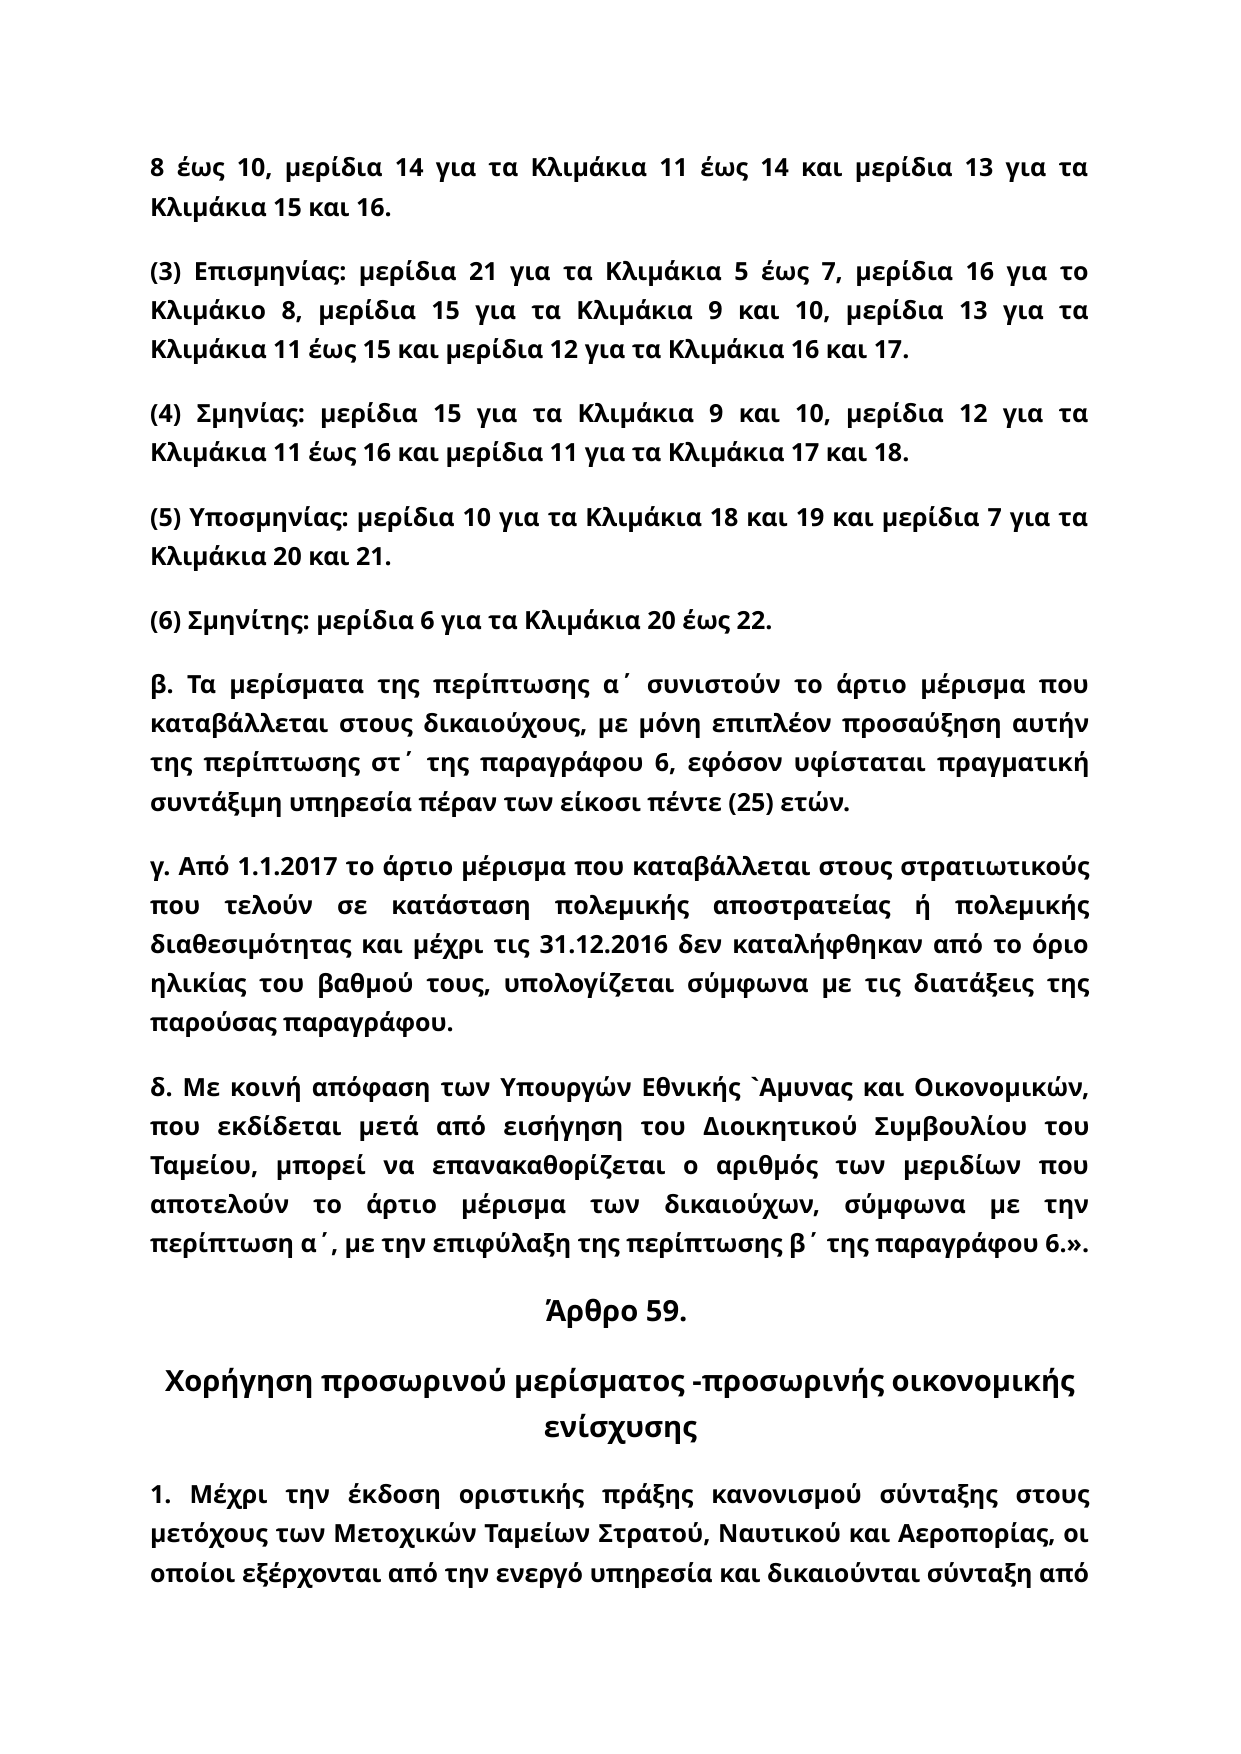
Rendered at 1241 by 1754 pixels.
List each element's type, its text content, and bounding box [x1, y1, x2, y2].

text (3) Επισμηνίας: μερίδια 21 για τα Κλιμάκια 5 έως 7, μερίδια 16 για το Κλιμάκιο 8, μερίδια 15 για τα Κλιμάκια 9 και 10, μερίδια 13 για τα Κλιμάκια 11 έως 15 και μερίδια 12 για τα Κλιμάκια 16 και 17. [150, 253, 1090, 366]
text δ. Με κοινή απόφαση των Υπουργών Εθνικής `Αμυνας και Οικονομικών, που εκδίδεται μετά από εισήγηση του Διοικητικού Συμβουλίου του Ταμείου, μπορεί να επανακαθορίζεται ο αριθμός των μεριδίων που αποτελούν το άρτιο μέρισμα των δικαιούχων, σύμφωνα με την περίπτωση α΄, με την επιφύλαξη της περίπτωσης β΄ της παραγράφου 6.». [150, 1069, 1090, 1260]
text 8 έως 10, μερίδια 14 για τα Κλιμάκια 11 έως 14 και μερίδια 13 για τα Κλιμάκια 15 και 16. [150, 150, 1090, 223]
subtitle Χορήγηση προσωρινού μερίσματος -προσωρινής οικονομικής ενίσχυσης [150, 1361, 1090, 1446]
subtitle Άρθρο 59. [150, 1290, 1090, 1330]
text γ. Από 1.1.2017 το άρτιο μέρισμα που καταβάλλεται στους στρατιωτικούς που τελούν σε κατάσταση πολεμικής αποστρατείας ή πολεμικής διαθεσιμότητας και μέχρι τις 31.12.2016 δεν καταλήφθηκαν από το όριο ηλικίας του βαθμού τους, υπολογίζεται σύμφωνα με τις διατάξεις της παρούσας παραγράφου. [150, 848, 1090, 1039]
text (6) Σμηνίτης: μερίδια 6 για τα Κλιμάκια 20 έως 22. [150, 602, 1090, 637]
text β. Τα μερίσματα της περίπτωσης α΄ συνιστούν το άρτιο μέρισμα που καταβάλλεται στους δικαιούχους, με μόνη επιπλέον προσαύξηση αυτήν της περίπτωσης στ΄ της παραγράφου 6, εφόσον υφίσταται πραγματική συντάξιμη υπηρεσία πέραν των είκοσι πέντε (25) ετών. [150, 667, 1090, 818]
text (4) Σμηνίας: μερίδια 15 για τα Κλιμάκια 9 και 10, μερίδια 12 για τα Κλιμάκια 11 έως 16 και μερίδια 11 για τα Κλιμάκια 17 και 18. [150, 396, 1090, 469]
text (5) Υποσμηνίας: μερίδια 10 για τα Κλιμάκια 18 και 19 και μερίδια 7 για τα Κλιμάκια 20 και 21. [150, 499, 1090, 572]
text 1. Μέχρι την έκδοση οριστικής πράξης κανονισμού σύνταξης στους μετόχους των Μετοχικών Ταμείων Στρατού, Ναυτικού και Αεροπορίας, οι οποίοι εξέρχονται από την ενεργό υπηρεσία και δικαιούνται σύνταξη από [150, 1477, 1090, 1589]
